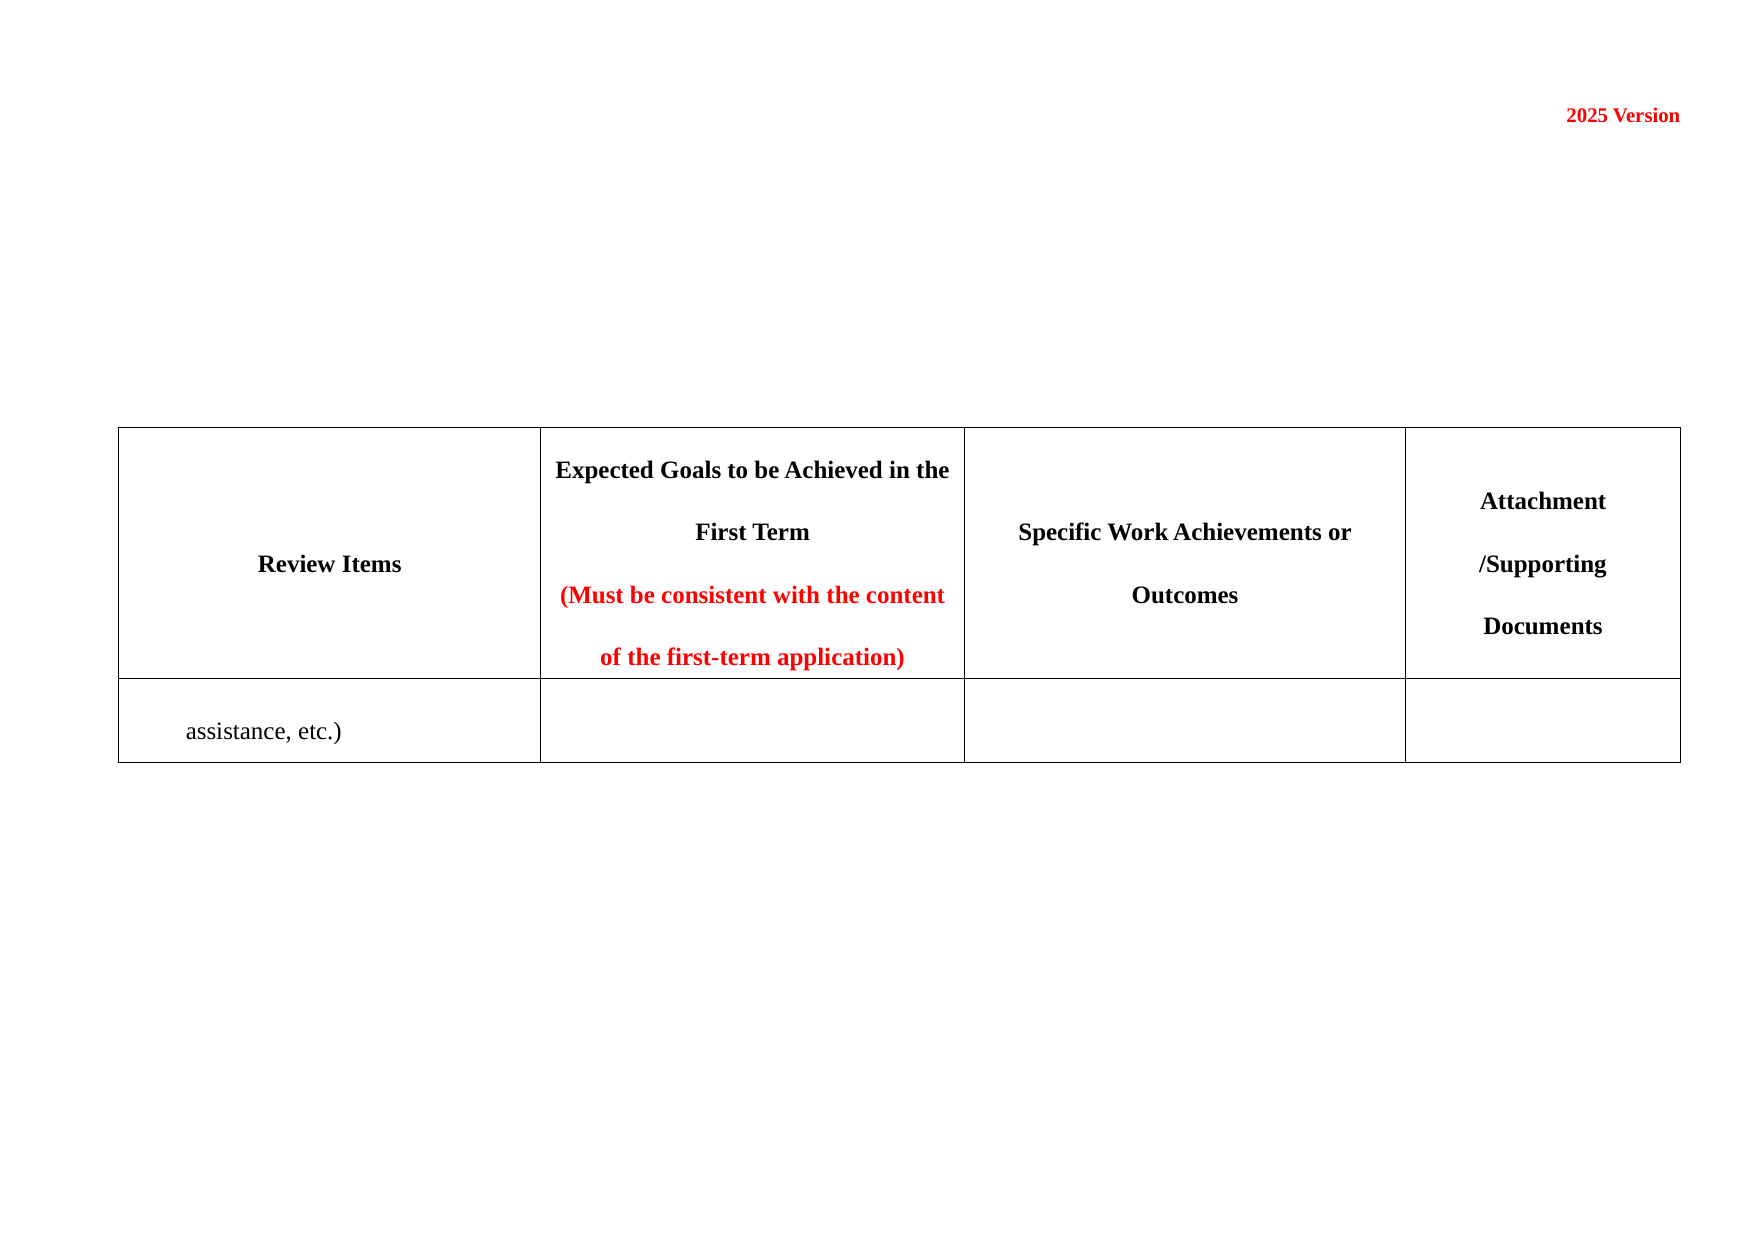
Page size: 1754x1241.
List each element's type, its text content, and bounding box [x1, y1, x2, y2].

table_header Expected Goals to be Achieved in the First Term (Must be consistent with the content of the first-term application) [541, 428, 964, 678]
table_cell [1406, 679, 1680, 762]
table_header Specific Work Achievements or Outcomes [965, 428, 1405, 678]
table_header Attachment /Supporting Documents [1406, 428, 1680, 678]
table_cell [965, 679, 1405, 762]
table_cell [541, 679, 964, 762]
table_cell assistance, etc.) [119, 679, 540, 762]
table_header Review Items [119, 428, 540, 678]
